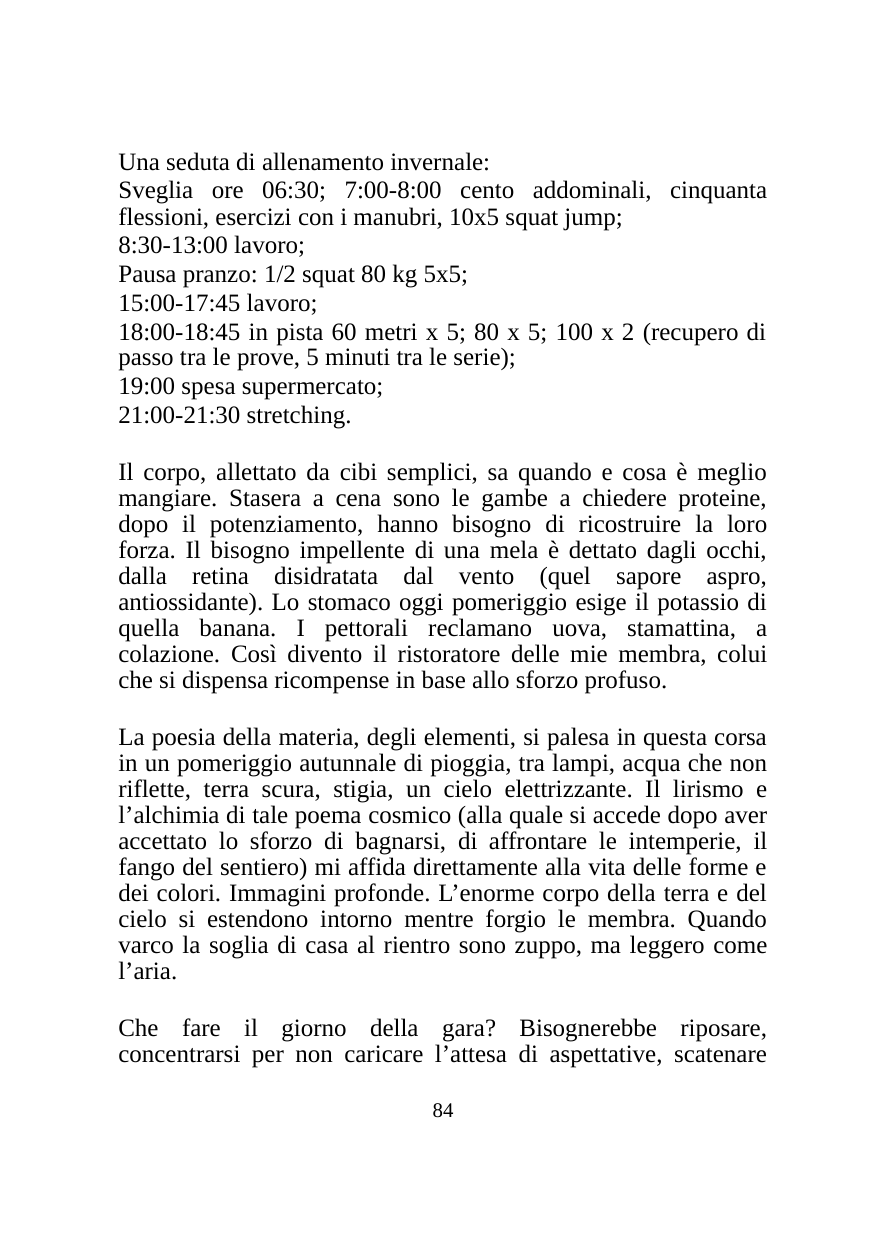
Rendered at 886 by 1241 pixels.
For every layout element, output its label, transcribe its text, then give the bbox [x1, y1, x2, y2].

text Una seduta di allenamento invernale: [118, 147, 768, 176]
text Sveglia ore 06:30; 7:00-8:00 cento addominali, cinquanta flessioni, esercizi con i manubri, 10x5 squat jump; [118, 176, 768, 230]
text 19:00 spesa supermercato; [118, 371, 768, 400]
text 15:00-17:45 lavoro; [118, 288, 768, 317]
text Che fare il giorno della gara? Bisognerebbe riposare, concentrarsi per non caricare l’attesa di aspettative, scatenare [118, 1013, 768, 1068]
text 21:00-21:30 stretching. [118, 400, 768, 429]
text Pausa pranzo: 1/2 squat 80 kg 5x5; [118, 259, 768, 288]
text Il corpo, allettato da cibi semplici, sa quando e cosa è meglio mangiare. Stasera a cena sono le gambe a chiedere proteine, dopo il potenziamento, hanno bisogno di ricostruire la loro forza. Il bisogno impellente di una mela è dettato dagli occhi, dalla retina disidratata dal vento (quel sapore aspro, antiossidante). Lo stomaco oggi pomeriggio esige il potassio di quella banana. I pettorali reclamano uova, stamattina, a colazione. Così divento il ristoratore delle mie membra, colui che si dispensa ricompense in base allo sforzo profuso. [118, 457, 768, 694]
text 18:00-18:45 in pista 60 metri x 5; 80 x 5; 100 x 2 (recupero di passo tra le prove, 5 minuti tra le serie); [118, 317, 768, 371]
text 8:30-13:00 lavoro; [118, 230, 768, 259]
text La poesia della materia, degli elementi, si palesa in questa corsa in un pomeriggio autunnale di pioggia, tra lampi, acqua che non riflette, terra scura, stigia, un cielo elettrizzante. Il lirismo e l’alchimia di tale poema cosmico (alla quale si accede dopo aver accettato lo sforzo di bagnarsi, di affrontare le intemperie, il fango del sentiero) mi affida direttamente alla vita delle forme e dei colori. Immagini profonde. L’enorme corpo della terra e del cielo si estendono intorno mentre forgio le membra. Quando varco la soglia di casa al rientro sono zuppo, ma leggero come l’aria. [118, 722, 768, 985]
